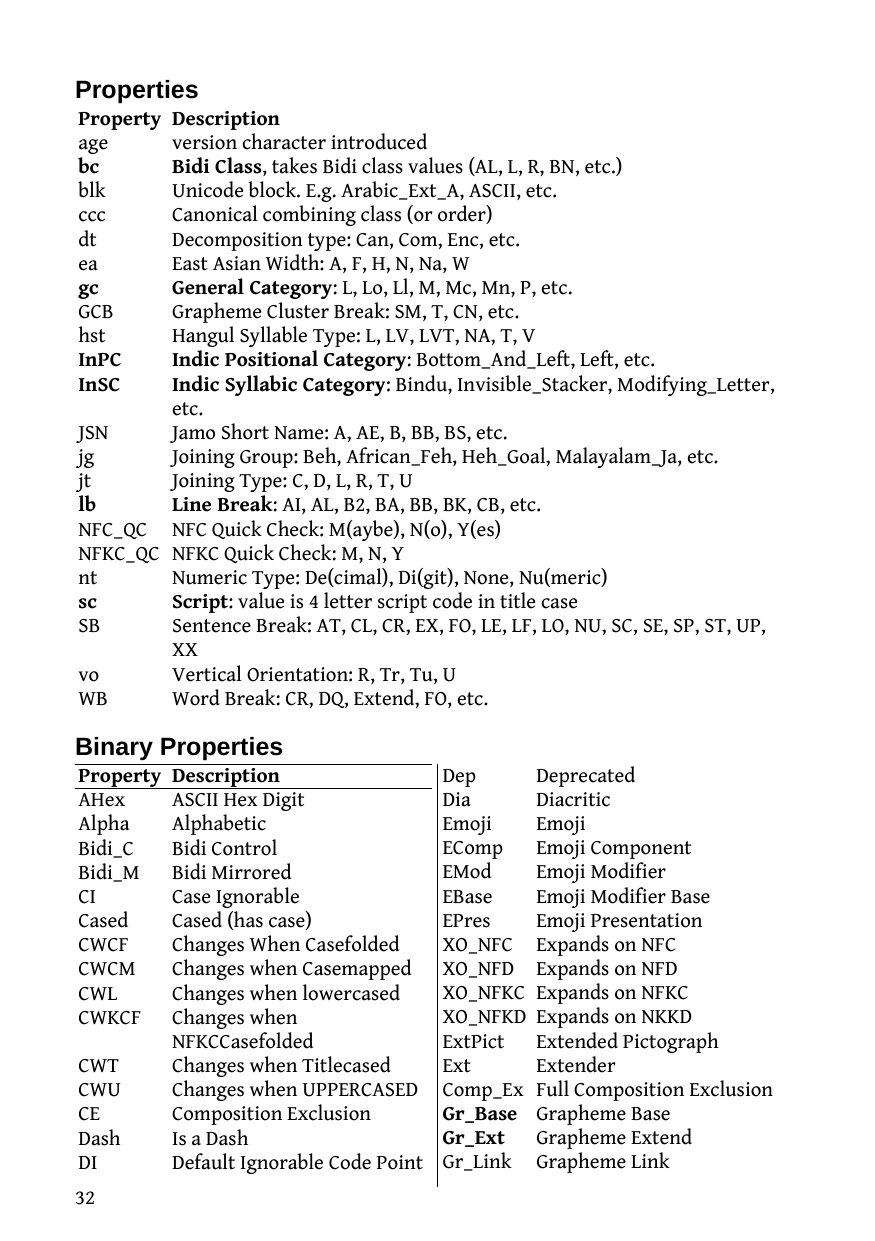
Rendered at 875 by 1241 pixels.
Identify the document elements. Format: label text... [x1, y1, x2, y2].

table_cell Emoji Presentation [533, 909, 796, 933]
table_cell Emoji [533, 812, 796, 836]
table_cell ea [75, 252, 169, 276]
table_cell EMod [439, 861, 533, 885]
table_cell Bidi_C [75, 837, 169, 861]
table_cell Changes when NFKCCasefolded [169, 1006, 432, 1054]
table_cell Indic Positional Category: Bottom_And_Left, Left, etc. [169, 349, 788, 373]
table_cell Grapheme Extend [533, 1126, 796, 1151]
table_cell AHex [75, 789, 169, 812]
table_cell Grapheme Base [533, 1102, 796, 1126]
table_cell Changes when lowercased [169, 982, 432, 1006]
table_cell Cased [75, 909, 169, 933]
table_cell dt [75, 228, 169, 252]
table_cell Ext [439, 1054, 533, 1078]
table_cell XO_NFKC [439, 981, 533, 1006]
table_cell age [75, 131, 169, 155]
table_cell CWL [75, 982, 169, 1006]
table_cell JSN [75, 421, 169, 445]
table_cell SB [75, 615, 169, 663]
subtitle Properties [75, 75, 799, 104]
table_header Property [75, 107, 169, 131]
table_cell bc [75, 155, 169, 179]
table_cell XO_NFKD [439, 1006, 533, 1030]
table_cell Gr_Link [439, 1151, 533, 1175]
table_cell CWCF [75, 933, 169, 957]
table_cell ExtPict [439, 1030, 533, 1054]
table_cell Changes when Casemapped [169, 958, 432, 982]
table_cell jg [75, 445, 169, 469]
table_cell sc [75, 590, 169, 614]
table_cell ccc [75, 204, 169, 228]
table_cell Word Break: CR, DQ, Extend, FO, etc. [169, 687, 788, 711]
table_cell NFC Quick Check: M(aybe), N(o), Y(es) [169, 518, 788, 542]
table_cell East Asian Width: A, F, H, N, Na, W [169, 252, 788, 276]
table_cell Grapheme Link [533, 1151, 796, 1175]
table_cell Expands on NFC [533, 933, 796, 957]
table_cell Unicode block. E.g. Arabic_Ext_A, ASCII, etc. [169, 180, 788, 204]
table_cell Diacritic [533, 788, 796, 812]
table_cell GCB [75, 300, 169, 324]
table_cell Changes When Casefolded [169, 933, 432, 957]
table_cell EPres [439, 909, 533, 933]
table_header Description [169, 107, 788, 131]
table_cell NFKC Quick Check: M, N, Y [169, 542, 788, 566]
table_cell Expands on NFKC [533, 981, 796, 1006]
table_cell lb [75, 494, 169, 518]
table_cell CWKCF [75, 1006, 169, 1054]
table_cell Jamo Short Name: A, AE, B, BB, BS, etc. [169, 421, 788, 445]
table_header Property [75, 765, 169, 788]
table_cell Emoji Modifier Base [533, 885, 796, 909]
table_cell ASCII Hex Digit [169, 789, 432, 812]
table_cell Dash [75, 1127, 169, 1151]
table_cell Vertical Orientation: R, Tr, Tu, U [169, 663, 788, 687]
table_cell Is a Dash [169, 1127, 432, 1151]
subtitle Binary Properties [75, 732, 799, 761]
table_header Description [169, 765, 432, 788]
table_cell Comp_Ex [439, 1078, 533, 1102]
table_cell Emoji Component [533, 836, 796, 861]
table_cell Composition Exclusion [169, 1103, 432, 1127]
table_cell CWT [75, 1054, 169, 1078]
table_cell CWU [75, 1078, 169, 1102]
table_cell Bidi Control [169, 837, 432, 861]
table_cell Decomposition type: Can, Com, Enc, etc. [169, 228, 788, 252]
table_cell Bidi Class, takes Bidi class values (AL, L, R, BN, etc.) [169, 155, 788, 179]
table_cell hst [75, 325, 169, 349]
table_cell Case Ignorable [169, 885, 432, 909]
table_cell blk [75, 180, 169, 204]
table_cell XO_NFD [439, 957, 533, 981]
table_cell Emoji Modifier [533, 861, 796, 885]
table_cell Bidi_M [75, 861, 169, 885]
table_cell EBase [439, 885, 533, 909]
table_cell Full Composition Exclusion [533, 1078, 796, 1102]
table_cell InSC [75, 373, 169, 421]
table_cell Alpha [75, 813, 169, 837]
table_cell jt [75, 470, 169, 494]
table_cell General Category: L, Lo, Ll, M, Mc, Mn, P, etc. [169, 276, 788, 300]
table_cell Indic Syllabic Category: Bindu, Invisible_Stacker, Modifying_Letter, etc. [169, 373, 788, 421]
table_cell Deprecated [533, 764, 796, 788]
table_cell EComp [439, 836, 533, 861]
table_cell DI [75, 1151, 169, 1175]
table_cell Expands on NKKD [533, 1006, 796, 1030]
table_cell Hangul Syllable Type: L, LV, LVT, NA, T, V [169, 325, 788, 349]
table_cell Expands on NFD [533, 957, 796, 981]
table_cell CWCM [75, 958, 169, 982]
table_cell WB [75, 687, 169, 711]
table_cell InPC [75, 349, 169, 373]
table_cell Sentence Break: AT, CL, CR, EX, FO, LE, LF, LO, NU, SC, SE, SP, ST, UP, XX [169, 615, 788, 663]
table_cell nt [75, 566, 169, 590]
table_cell Default Ignorable Code Point [169, 1151, 432, 1175]
table_cell Cased (has case) [169, 909, 432, 933]
table_cell Joining Group: Beh, African_Feh, Heh_Goal, Malayalam_Ja, etc. [169, 445, 788, 469]
table_cell Canonical combining class (or order) [169, 204, 788, 228]
table_cell Changes when Titlecased [169, 1054, 432, 1078]
table_cell NFC_QC [75, 518, 169, 542]
table_cell CE [75, 1103, 169, 1127]
table_cell Dep [439, 764, 533, 788]
table_cell Bidi Mirrored [169, 861, 432, 885]
table_cell Grapheme Cluster Break: SM, T, CN, etc. [169, 300, 788, 324]
table_cell NFKC_QC [75, 542, 169, 566]
table_cell Changes when UPPERCASED [169, 1078, 432, 1102]
table_cell Dia [439, 788, 533, 812]
table_cell CI [75, 885, 169, 909]
table_cell Extender [533, 1054, 796, 1078]
table_cell Emoji [439, 812, 533, 836]
table_cell Numeric Type: De(cimal), Di(git), None, Nu(meric) [169, 566, 788, 590]
table_cell Extended Pictograph [533, 1030, 796, 1054]
table_cell vo [75, 663, 169, 687]
table_cell Alphabetic [169, 813, 432, 837]
table_cell gc [75, 276, 169, 300]
table_cell Gr_Ext [439, 1126, 533, 1151]
table_cell version character introduced [169, 131, 788, 155]
table_cell Joining Type: C, D, L, R, T, U [169, 470, 788, 494]
table_cell Script: value is 4 letter script code in title case [169, 590, 788, 614]
table_cell XO_NFC [439, 933, 533, 957]
table_cell Gr_Base [439, 1102, 533, 1126]
table_cell Line Break: AI, AL, B2, BA, BB, BK, CB, etc. [169, 494, 788, 518]
